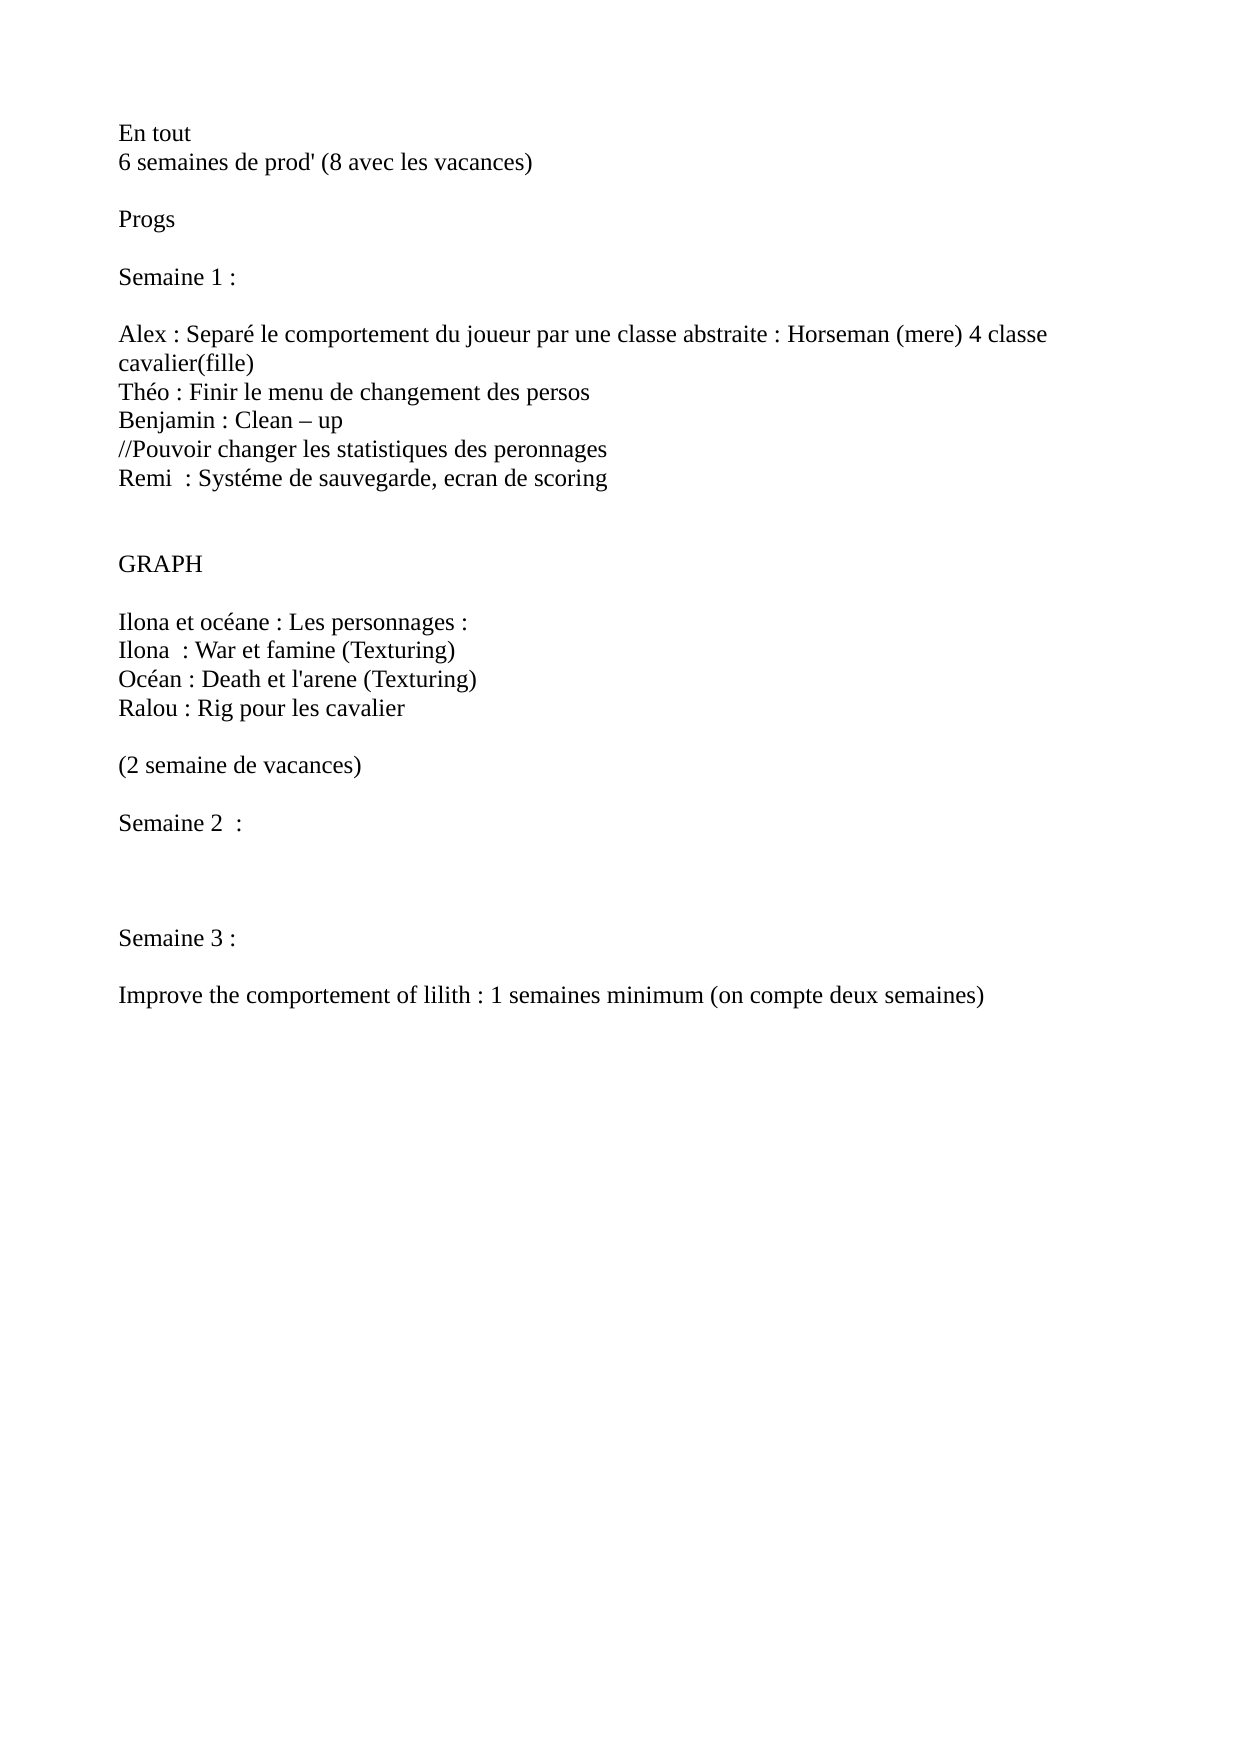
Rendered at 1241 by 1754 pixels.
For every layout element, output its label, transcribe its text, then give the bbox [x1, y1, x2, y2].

text Semaine 2 : [118, 808, 1122, 837]
text Benjamin : Clean – up [118, 406, 1122, 434]
text //Pouvoir changer les statistiques des peronnages [118, 434, 1122, 463]
text Alex : Separé le comportement du joueur par une classe abstraite : Horseman (mere) 4 classe cavalier(fille) [118, 319, 1122, 377]
text Ralou : Rig pour les cavalier [118, 693, 1122, 722]
text Théo : Finir le menu de changement des persos [118, 377, 1122, 406]
text Semaine 3 : [118, 923, 1122, 952]
text Remi : Systéme de sauvegarde, ecran de scoring [118, 463, 1122, 492]
text Ilona et océane : Les personnages : [118, 607, 1122, 636]
text GRAPH [118, 549, 1122, 578]
text 6 semaines de prod' (8 avec les vacances) [118, 147, 1122, 176]
text Improve the comportement of lilith : 1 semaines minimum (on compte deux semaines) [118, 981, 1122, 1009]
text Océan : Death et l'arene (Texturing) [118, 664, 1122, 693]
text En tout [118, 118, 1122, 147]
text Semaine 1 : [118, 262, 1122, 291]
text (2 semaine de vacances) [118, 751, 1122, 779]
text Progs [118, 204, 1122, 233]
text Ilona : War et famine (Texturing) [118, 636, 1122, 664]
